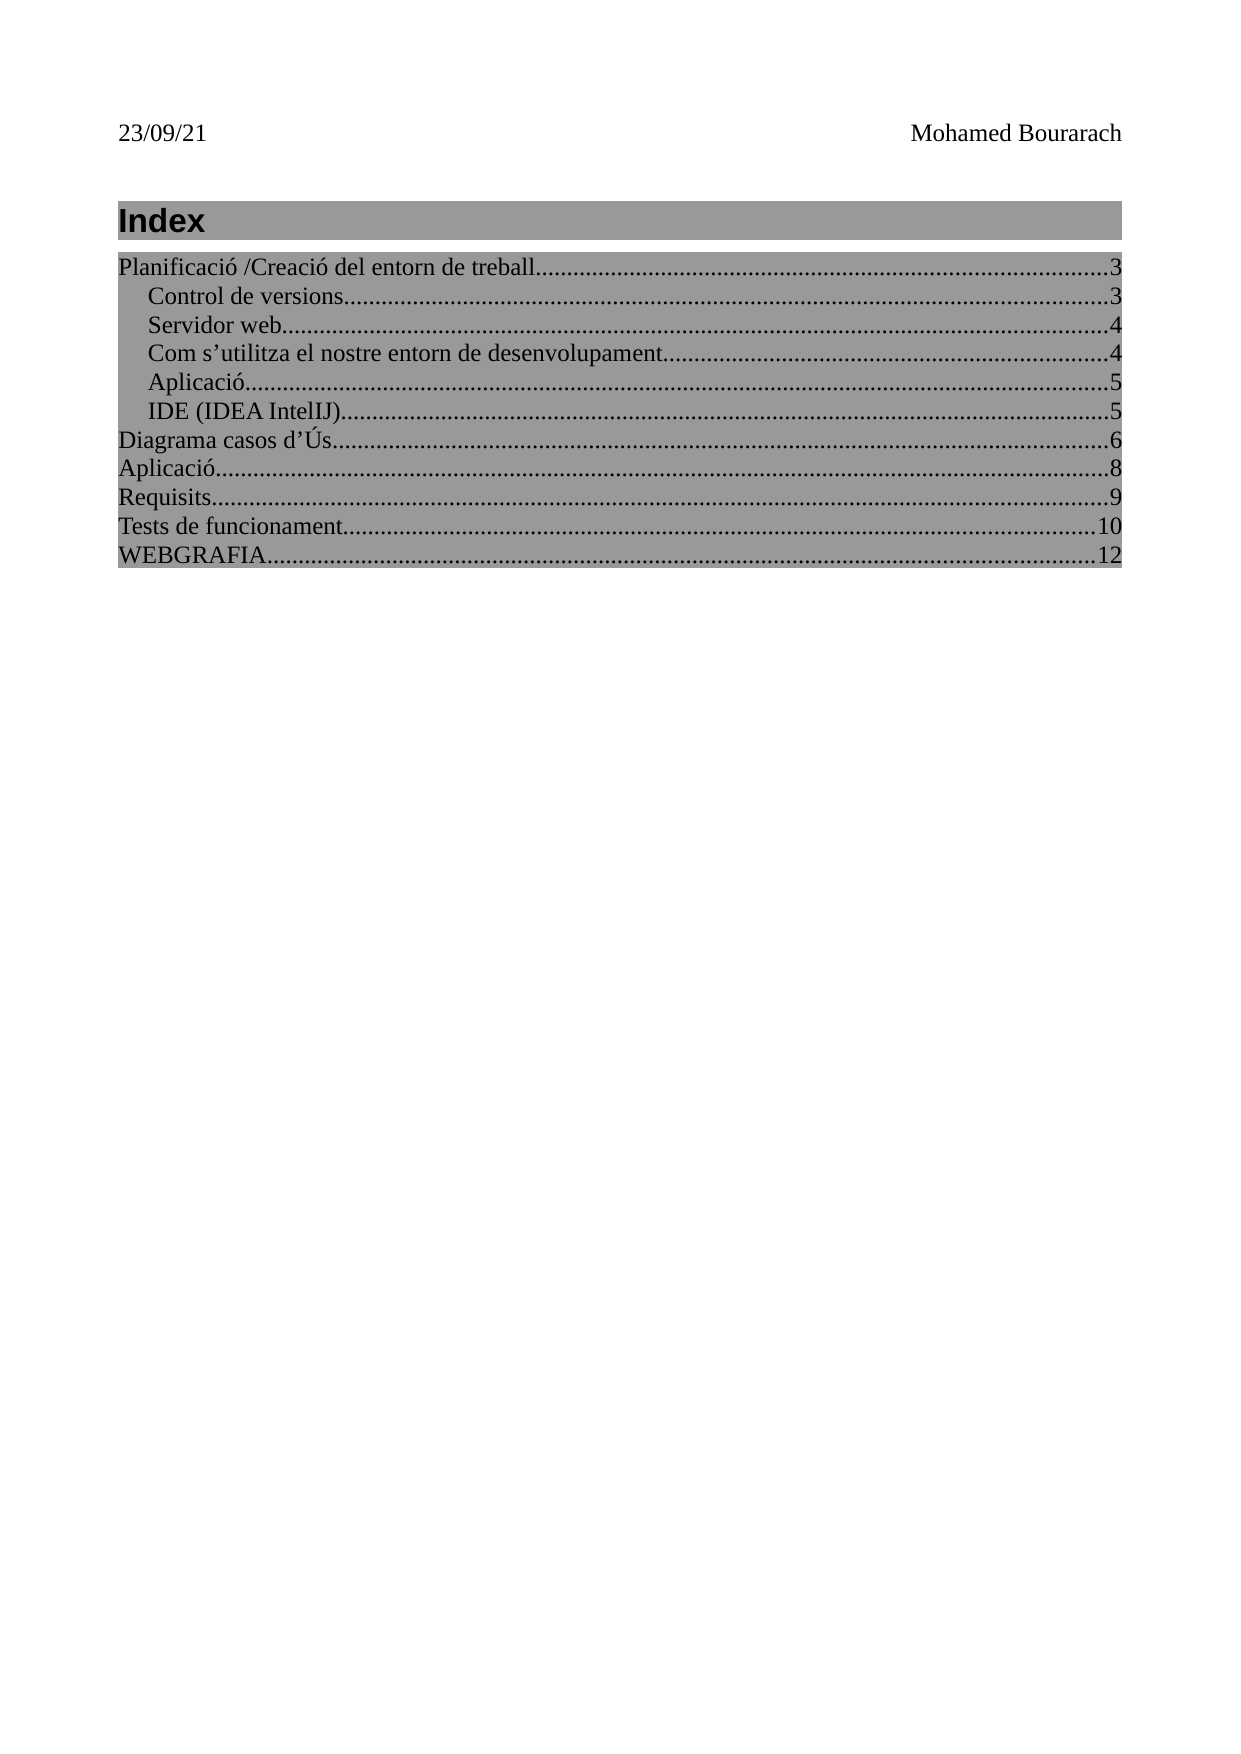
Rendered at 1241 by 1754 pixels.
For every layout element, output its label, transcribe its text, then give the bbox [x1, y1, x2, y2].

text Requisits 9 [118, 482, 1122, 511]
subtitle Index [118, 201, 1122, 240]
text Diagrama casos d’Ús 6 [118, 425, 1122, 453]
text Tests de funcionament 10 [118, 511, 1122, 540]
text Servidor web 4 [148, 310, 1122, 338]
text WEBGRAFIA 12 [118, 540, 1122, 568]
text Com s’utilitza el nostre entorn de desenvolupament 4 [148, 338, 1122, 367]
text Control de versions 3 [148, 281, 1122, 310]
text Aplicació 5 [148, 367, 1122, 396]
text Planificació /Creació del entorn de treball 3 [118, 252, 1122, 281]
text IDE (IDEA IntelIJ) 5 [148, 396, 1122, 425]
text Aplicació 8 [118, 453, 1122, 482]
